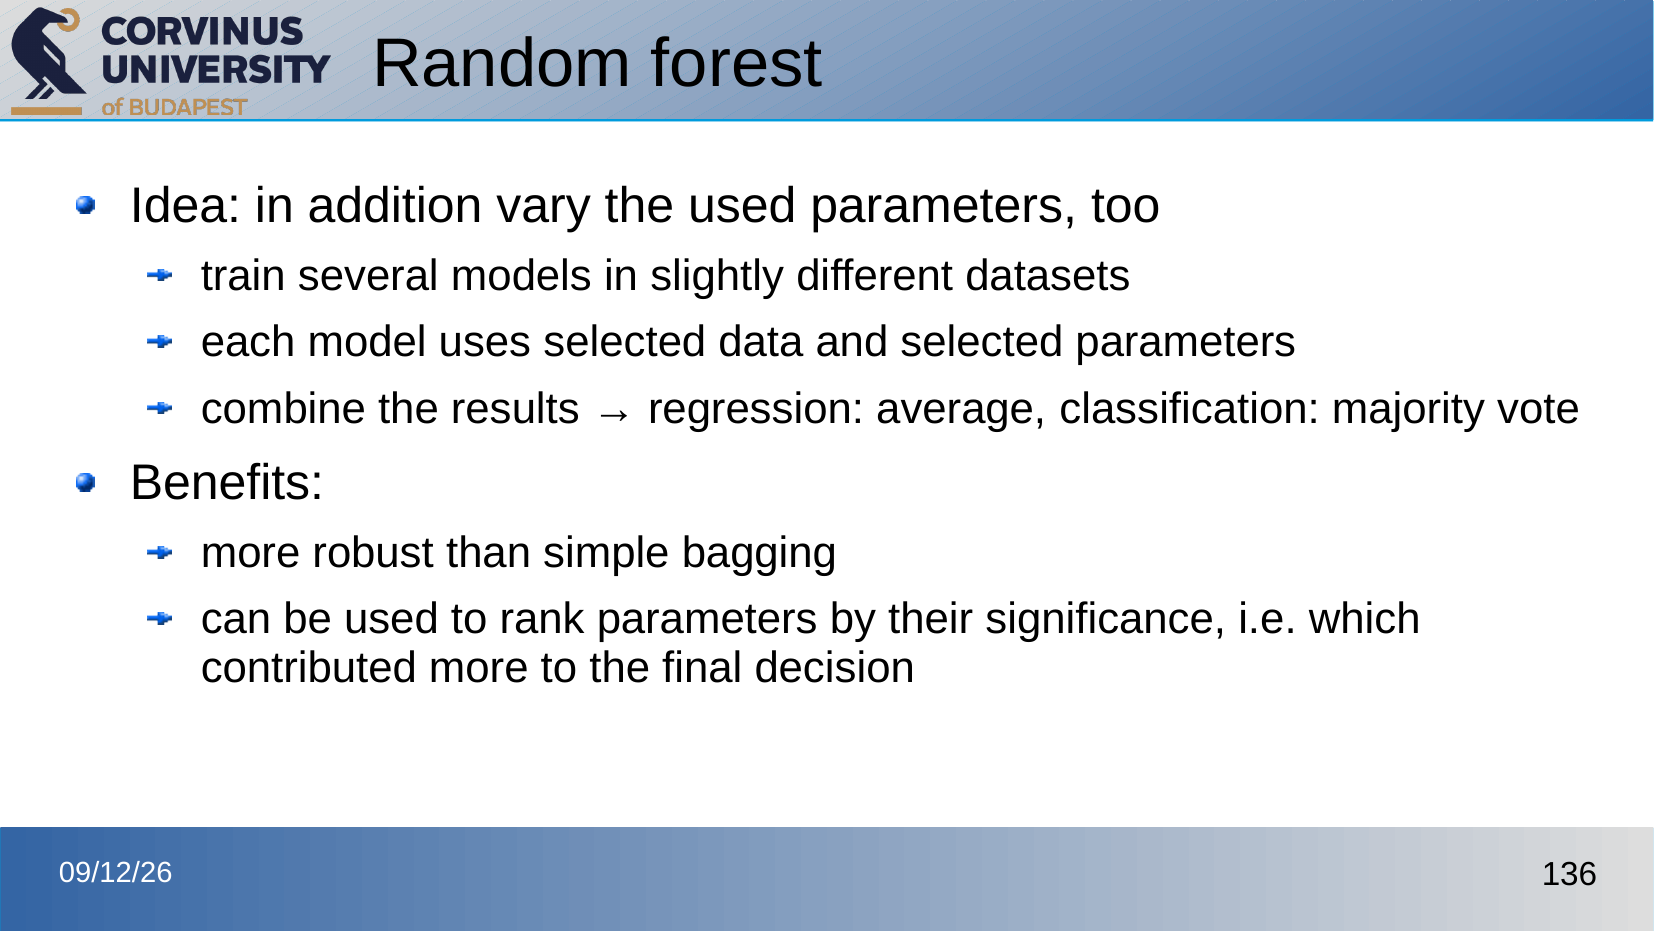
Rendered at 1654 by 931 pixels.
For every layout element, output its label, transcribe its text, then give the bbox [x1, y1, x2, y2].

title Random forest [372, 23, 1625, 103]
picture [11, 7, 331, 115]
list Idea: in addition vary the used parameters, too train several models in slightly different datasets each model uses selected data and selected parameters combine the results → regression: average, classification: majority vote Benefits: more robust than simple bagging can be used to rank parameters by their significance, i.e. which contributed more to the final decision [59, 177, 1595, 768]
